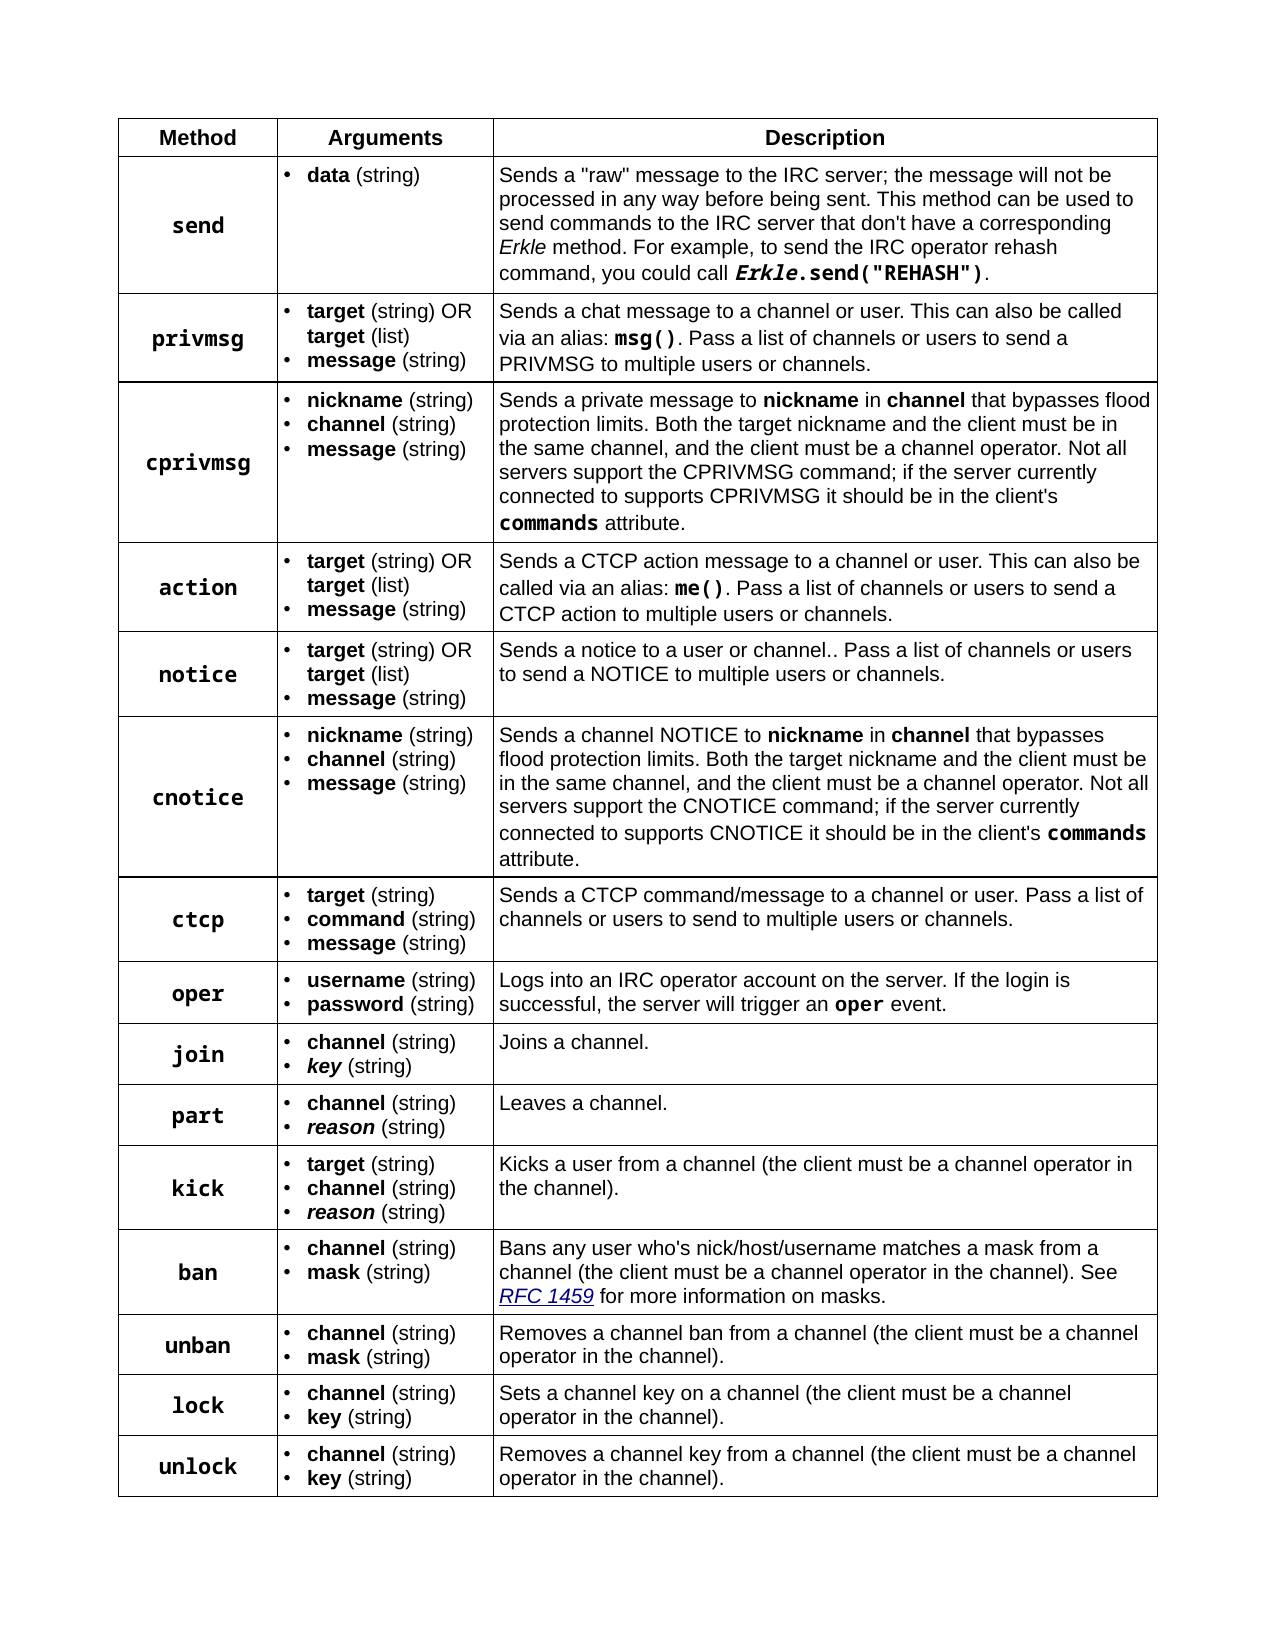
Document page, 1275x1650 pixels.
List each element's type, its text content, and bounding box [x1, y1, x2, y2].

table_cell channel (string) reason (string) [278, 1085, 493, 1144]
table_cell Sends a CTCP action message to a channel or user. This can also be called via an alias: me(). Pass a list of channels or users to send a CTCP action to multiple users or channels. [494, 543, 1157, 631]
table_cell ban [119, 1230, 277, 1314]
table_cell Sends a "raw" message to the IRC server; the message will not be processed in any way before being sent. This method can be used to send commands to the IRC server that don't have a corresponding Erkle method. For example, to send the IRC operator rehash command, you could call Erkle.send("REHASH"). [494, 157, 1157, 293]
table_cell channel (string) key (string) [278, 1436, 493, 1496]
table_cell Leaves a channel. [494, 1085, 1157, 1144]
table_cell Sends a notice to a user or channel.. Pass a list of channels or users to send a NOTICE to multiple users or channels. [494, 632, 1157, 716]
table_header Arguments [278, 119, 493, 156]
table_cell kick [119, 1146, 277, 1229]
table_cell target (string) OR target (list) message (string) [278, 632, 493, 716]
table_cell username (string) password (string) [278, 962, 493, 1023]
table_cell target (string) OR target (list) message (string) [278, 294, 493, 381]
table_cell cnotice [119, 717, 277, 876]
table_cell ctcp [119, 878, 277, 961]
table_cell privmsg [119, 294, 277, 381]
table_cell Sends a chat message to a channel or user. This can also be called via an alias: msg(). Pass a list of channels or users to send a PRIVMSG to multiple users or channels. [494, 294, 1157, 381]
table_cell channel (string) mask (string) [278, 1230, 493, 1314]
table_cell unban [119, 1315, 277, 1374]
table_cell Logs into an IRC operator account on the server. If the login is successful, the server will trigger an oper event. [494, 962, 1157, 1023]
table_cell Sends a CTCP command/message to a channel or user. Pass a list of channels or users to send to multiple users or channels. [494, 878, 1157, 961]
table_header Method [119, 119, 277, 156]
table_cell Joins a channel. [494, 1024, 1157, 1084]
table_cell Bans any user who's nick/host/username matches a mask from a channel (the client must be a channel operator in the channel). See RFC 1459 for more information on masks. [494, 1230, 1157, 1314]
table_cell nickname (string) channel (string) message (string) [278, 717, 493, 876]
table_cell target (string) channel (string) reason (string) [278, 1146, 493, 1229]
table_cell part [119, 1085, 277, 1144]
table_header Description [494, 119, 1157, 156]
table_cell data (string) [278, 157, 493, 293]
table_cell channel (string) key (string) [278, 1024, 493, 1084]
table_cell Sets a channel key on a channel (the client must be a channel operator in the channel). [494, 1375, 1157, 1435]
table_cell join [119, 1024, 277, 1084]
table_cell target (string) OR target (list) message (string) [278, 543, 493, 631]
table_cell notice [119, 632, 277, 716]
table_cell Kicks a user from a channel (the client must be a channel operator in the channel). [494, 1146, 1157, 1229]
table_cell Removes a channel ban from a channel (the client must be a channel operator in the channel). [494, 1315, 1157, 1374]
table_cell channel (string) mask (string) [278, 1315, 493, 1374]
table_cell oper [119, 962, 277, 1023]
table_cell Removes a channel key from a channel (the client must be a channel operator in the channel). [494, 1436, 1157, 1496]
table_cell channel (string) key (string) [278, 1375, 493, 1435]
table_cell action [119, 543, 277, 631]
table_cell unlock [119, 1436, 277, 1496]
table_cell nickname (string) channel (string) message (string) [278, 383, 493, 542]
table_cell send [119, 157, 277, 293]
table_cell Sends a channel NOTICE to nickname in channel that bypasses flood protection limits. Both the target nickname and the client must be in the same channel, and the client must be a channel operator. Not all servers support the CNOTICE command; if the server currently connected to supports CNOTICE it should be in the client's commands attribute. [494, 717, 1157, 876]
table_cell Sends a private message to nickname in channel that bypasses flood protection limits. Both the target nickname and the client must be in the same channel, and the client must be a channel operator. Not all servers support the CPRIVMSG command; if the server currently connected to supports CPRIVMSG it should be in the client's commands attribute. [494, 383, 1157, 542]
table_cell target (string) command (string) message (string) [278, 878, 493, 961]
table_cell cprivmsg [119, 383, 277, 542]
table_cell lock [119, 1375, 277, 1435]
